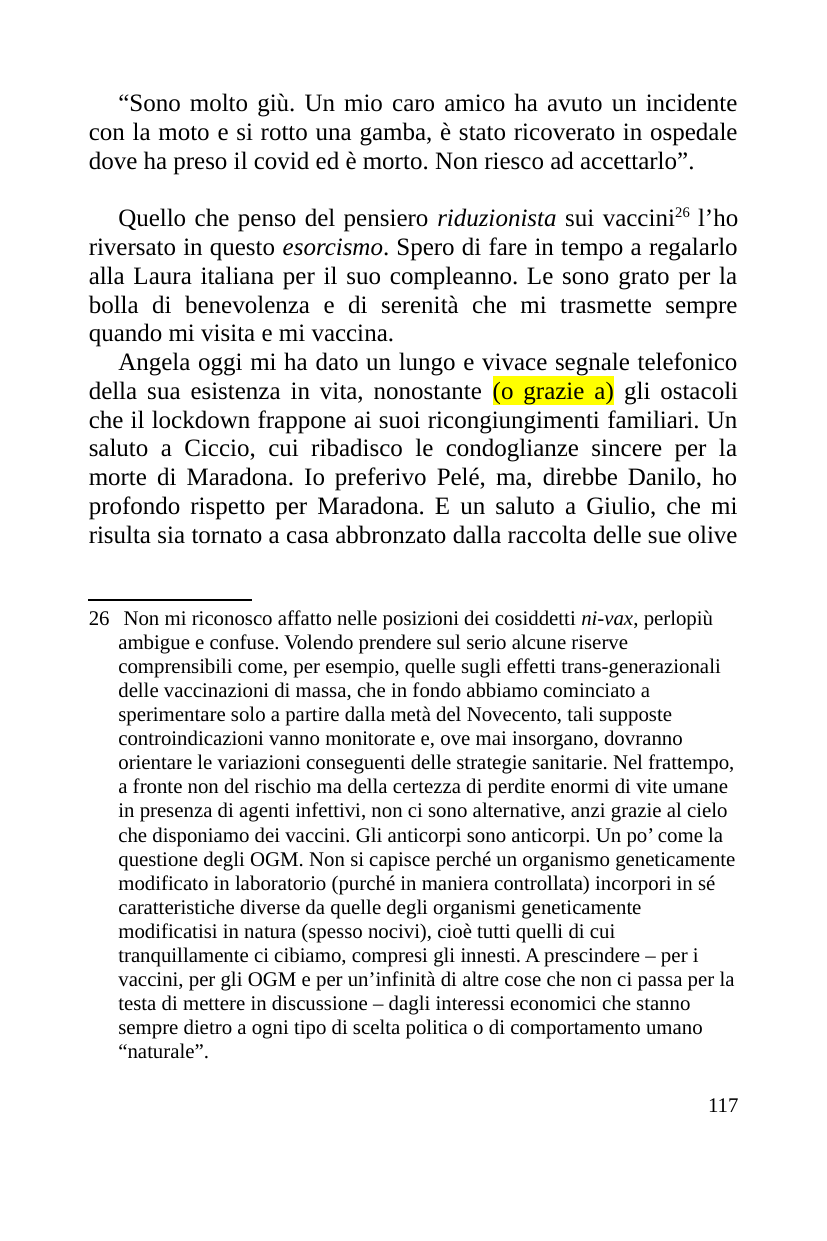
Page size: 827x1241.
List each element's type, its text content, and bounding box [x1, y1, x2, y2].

text Quello che penso del pensiero riduzionista sui vaccini l’ho riversato in questo esorcismo. Spero di fare in tempo a regalarlo alla Laura italiana per il suo compleanno. Le sono grato per la bolla di benevolenza e di serenità che mi trasmette sempre quando mi visita e mi vaccina. [88, 203, 738, 347]
text Angela oggi mi ha dato un lungo e vivace segnale telefonico della sua esistenza in vita, nonostante (o grazie a) gli ostacoli che il lockdown frappone ai suoi ricongiungimenti familiari. Un saluto a Ciccio, cui ribadisco le condoglianze sincere per la morte di Maradona. Io preferivo Pelé, ma, direbbe Danilo, ho profondo rispetto per Maradona. E un saluto a Giulio, che mi risulta sia tornato a casa abbronzato dalla raccolta delle sue olive [88, 347, 738, 548]
text Non mi riconosco affatto nelle posizioni dei cosiddetti ni-vax, perlopiù ambigue e confuse. Volendo prendere sul serio alcune riserve comprensibili come, per esempio, quelle sugli effetti trans-generazionali delle vaccinazioni di massa, che in fondo abbiamo cominciato a sperimentare solo a partire dalla metà del Novecento, tali supposte controindicazioni vanno monitorate e, ove mai insorgano, dovranno orientare le variazioni conseguenti delle strategie sanitarie. Nel frattempo, a fronte non del rischio ma della certezza di perdite enormi di vite umane in presenza di agenti infettivi, non ci sono alternative, anzi grazie al cielo che disponiamo dei vaccini. Gli anticorpi sono anticorpi. Un po’ come la questione degli OGM. Non si capisce perché un organismo geneticamente modificato in laboratorio (purché in maniera controllata) incorpori in sé caratteristiche diverse da quelle degli organismi geneticamente modificatisi in natura (spesso nocivi), cioè tutti quelli di cui tranquillamente ci cibiamo, compresi gli innesti. A prescindere – per i vaccini, per gli OGM e per un’infinità di altre cose che non ci passa per la testa di mettere in discussione – dagli interessi economici che stanno sempre dietro a ogni tipo di scelta politica o di comportamento umano “naturale”. [88, 606, 738, 1063]
text “Sono molto giù. Un mio caro amico ha avuto un incidente con la moto e si rotto una gamba, è stato ricoverato in ospedale dove ha preso il covid ed è morto. Non riesco ad accettarlo”. [88, 88, 738, 175]
